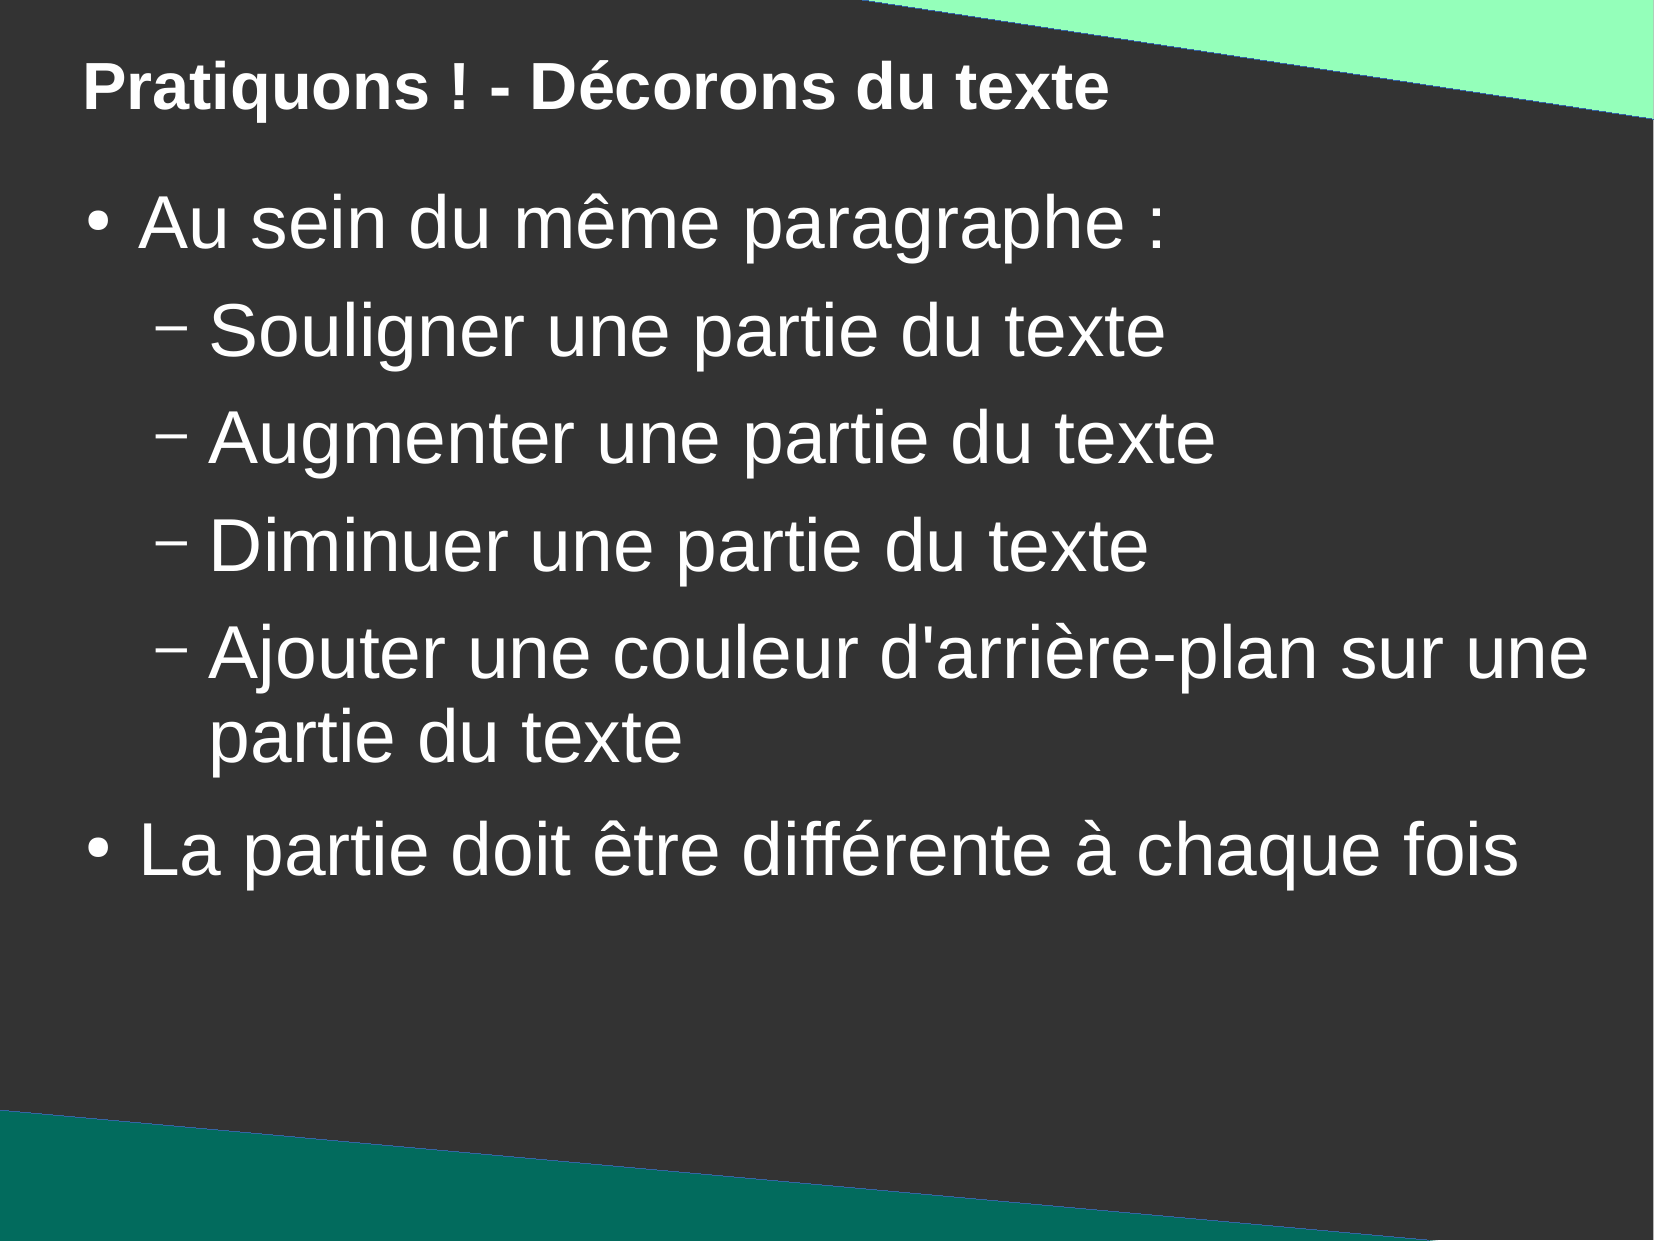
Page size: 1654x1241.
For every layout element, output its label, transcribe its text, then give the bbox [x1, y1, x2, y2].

title Pratiquons ! - Décorons du texte [82, 49, 1630, 199]
list Au sein du même paragraphe : Souligner une partie du texte Augmenter une partie du texte Diminuer une partie du texte Ajouter une couleur d'arrière-plan sur une partie du texte La partie doit être différente à chaque fois [67, 180, 1607, 1016]
text_box [862, 0, 1654, 120]
